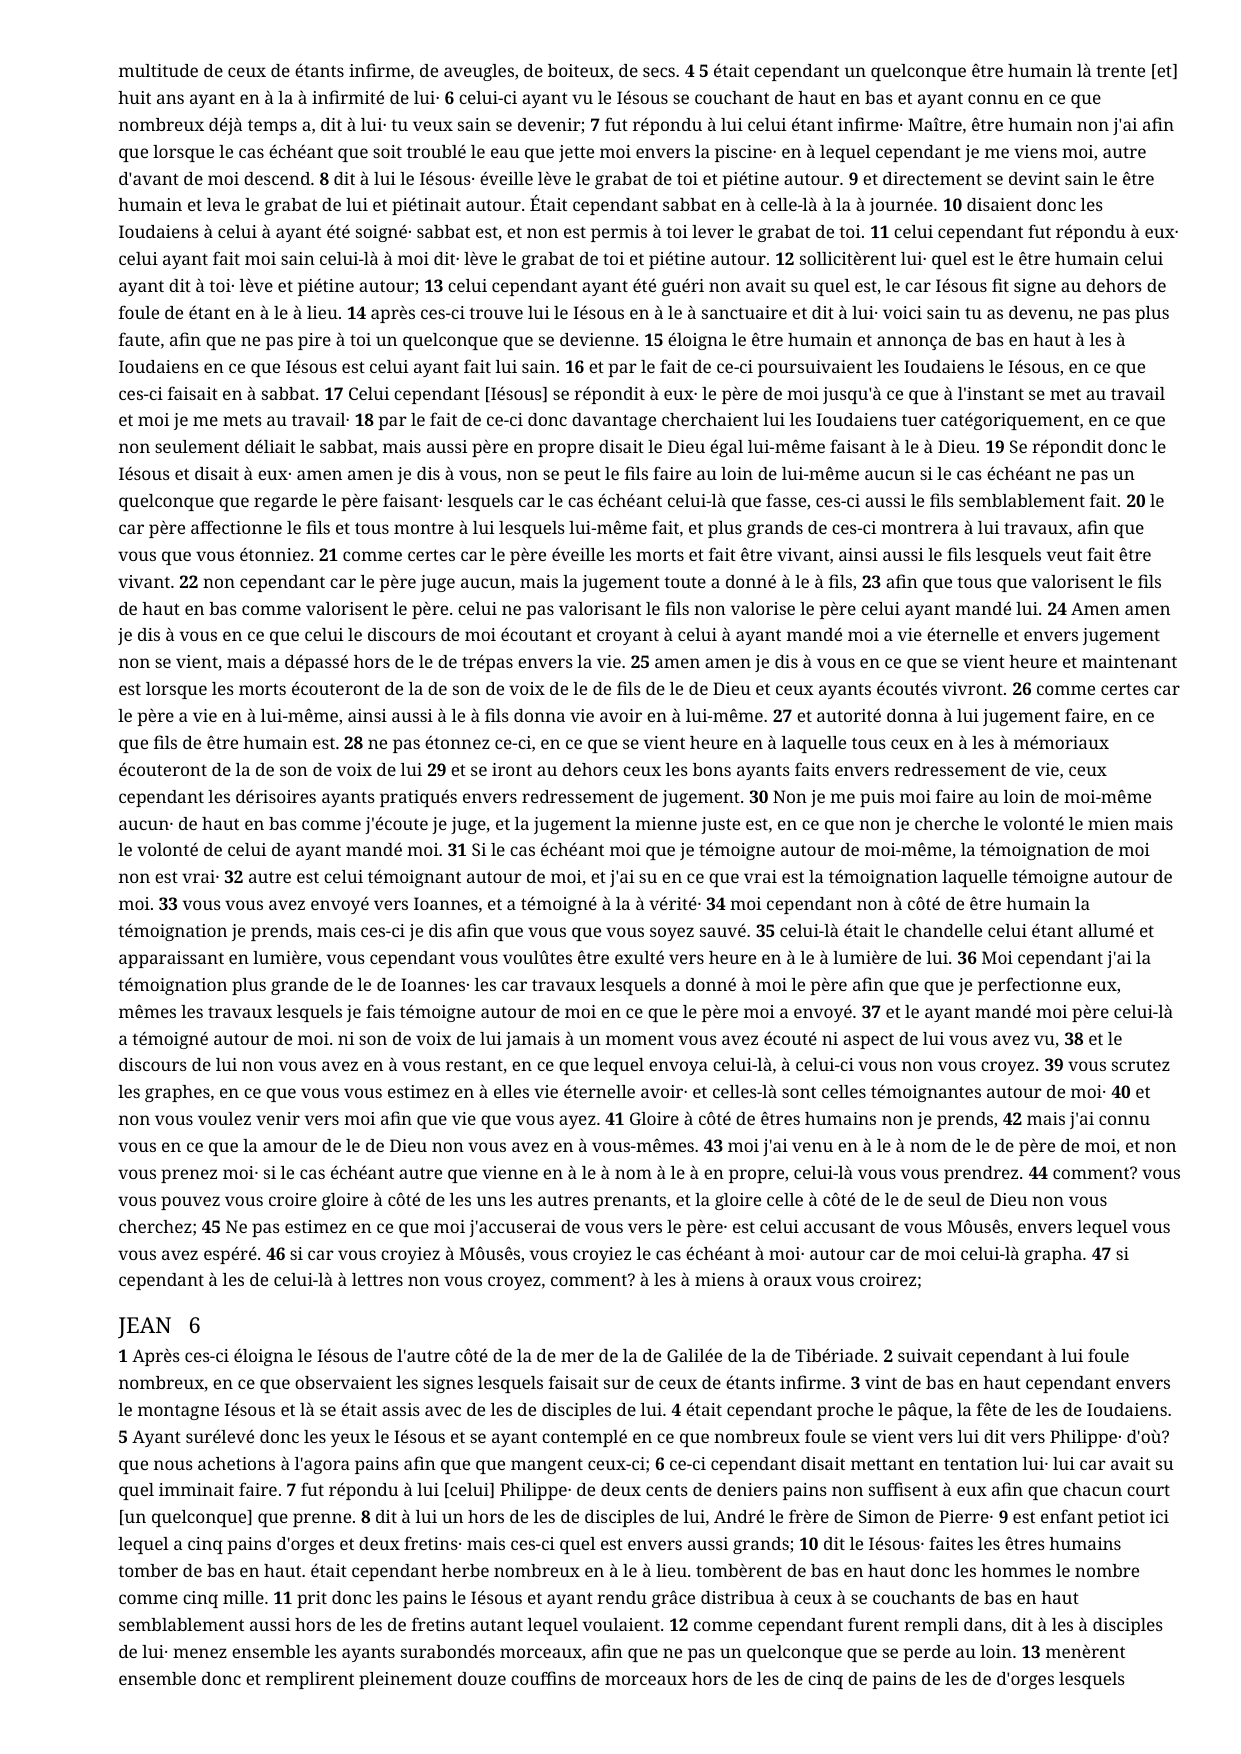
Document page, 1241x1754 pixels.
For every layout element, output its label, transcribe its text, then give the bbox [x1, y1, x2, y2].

text 1 Après ces-ci éloigna le Iésous de l'autre côté de la de mer de la de Galilée de la de Tibériade. 2 suivait cependant à lui foule nombreux, en ce que observaient les signes lesquels faisait sur de ceux de étants infirme. 3 vint de bas en haut cependant envers le montagne Iésous et là se était assis avec de les de disciples de lui. 4 était cependant proche le pâque, la fête de les de Ioudaiens. 5 Ayant surélevé donc les yeux le Iésous et se ayant contemplé en ce que nombreux foule se vient vers lui dit vers Philippe· d'où? que nous achetions à l'agora pains afin que que mangent ceux-ci; 6 ce-ci cependant disait mettant en tentation lui· lui car avait su quel imminait faire. 7 fut répondu à lui [celui] Philippe· de deux cents de deniers pains non suffisent à eux afin que chacun court [un quelconque] que prenne. 8 dit à lui un hors de les de disciples de lui, André le frère de Simon de Pierre· 9 est enfant petiot ici lequel a cinq pains d'orges et deux fretins· mais ces-ci quel est envers aussi grands; 10 dit le Iésous· faites les êtres humains tomber de bas en haut. était cependant herbe nombreux en à le à lieu. tombèrent de bas en haut donc les hommes le nombre comme cinq mille. 11 prit donc les pains le Iésous et ayant rendu grâce distribua à ceux à se couchants de bas en haut semblablement aussi hors de les de fretins autant lequel voulaient. 12 comme cependant furent rempli dans, dit à les à disciples de lui· menez ensemble les ayants surabondés morceaux, afin que ne pas un quelconque que se perde au loin. 13 menèrent ensemble donc et remplirent pleinement douze couffins de morceaux hors de les de cinq de pains de les de d'orges lesquels [118, 1344, 1181, 1690]
text JEAN 6 [118, 1310, 1181, 1340]
text multitude de ceux de étants infirme, de aveugles, de boiteux, de secs. 4 5 était cependant un quelconque être humain là trente [et] huit ans ayant en à la à infirmité de lui· 6 celui-ci ayant vu le Iésous se couchant de haut en bas et ayant connu en ce que nombreux déjà temps a, dit à lui· tu veux sain se devenir; 7 fut répondu à lui celui étant infirme· Maître, être humain non j'ai afin que lorsque le cas échéant que soit troublé le eau que jette moi envers la piscine· en à lequel cependant je me viens moi, autre d'avant de moi descend. 8 dit à lui le Iésous· éveille lève le grabat de toi et piétine autour. 9 et directement se devint sain le être humain et leva le grabat de lui et piétinait autour. Était cependant sabbat en à celle-là à la à journée. 10 disaient donc les Ioudaiens à celui à ayant été soigné· sabbat est, et non est permis à toi lever le grabat de toi. 11 celui cependant fut répondu à eux· celui ayant fait moi sain celui-là à moi dit· lève le grabat de toi et piétine autour. 12 sollicitèrent lui· quel est le être humain celui ayant dit à toi· lève et piétine autour; 13 celui cependant ayant été guéri non avait su quel est, le car Iésous fit signe au dehors de foule de étant en à le à lieu. 14 après ces-ci trouve lui le Iésous en à le à sanctuaire et dit à lui· voici sain tu as devenu, ne pas plus faute, afin que ne pas pire à toi un quelconque que se devienne. 15 éloigna le être humain et annonça de bas en haut à les à Ioudaiens en ce que Iésous est celui ayant fait lui sain. 16 et par le fait de ce-ci poursuivaient les Ioudaiens le Iésous, en ce que ces-ci faisait en à sabbat. 17 Celui cependant [Iésous] se répondit à eux· le père de moi jusqu'à ce que à l'instant se met au travail et moi je me mets au travail· 18 par le fait de ce-ci donc davantage cherchaient lui les Ioudaiens tuer catégoriquement, en ce que non seulement déliait le sabbat, mais aussi père en propre disait le Dieu égal lui-même faisant à le à Dieu. 19 Se répondit donc le Iésous et disait à eux· amen amen je dis à vous, non se peut le fils faire au loin de lui-même aucun si le cas échéant ne pas un quelconque que regarde le père faisant· lesquels car le cas échéant celui-là que fasse, ces-ci aussi le fils semblablement fait. 20 le car père affectionne le fils et tous montre à lui lesquels lui-même fait, et plus grands de ces-ci montrera à lui travaux, afin que vous que vous étonniez. 21 comme certes car le père éveille les morts et fait être vivant, ainsi aussi le fils lesquels veut fait être vivant. 22 non cependant car le père juge aucun, mais la jugement toute a donné à le à fils, 23 afin que tous que valorisent le fils de haut en bas comme valorisent le père. celui ne pas valorisant le fils non valorise le père celui ayant mandé lui. 24 Amen amen je dis à vous en ce que celui le discours de moi écoutant et croyant à celui à ayant mandé moi a vie éternelle et envers jugement non se vient, mais a dépassé hors de le de trépas envers la vie. 25 amen amen je dis à vous en ce que se vient heure et maintenant est lorsque les morts écouteront de la de son de voix de le de fils de le de Dieu et ceux ayants écoutés vivront. 26 comme certes car le père a vie en à lui-même, ainsi aussi à le à fils donna vie avoir en à lui-même. 27 et autorité donna à lui jugement faire, en ce que fils de être humain est. 28 ne pas étonnez ce-ci, en ce que se vient heure en à laquelle tous ceux en à les à mémoriaux écouteront de la de son de voix de lui 29 et se iront au dehors ceux les bons ayants faits envers redressement de vie, ceux cependant les dérisoires ayants pratiqués envers redressement de jugement. 30 Non je me puis moi faire au loin de moi-même aucun· de haut en bas comme j'écoute je juge, et la jugement la mienne juste est, en ce que non je cherche le volonté le mien mais le volonté de celui de ayant mandé moi. 31 Si le cas échéant moi que je témoigne autour de moi-même, la témoignation de moi non est vrai· 32 autre est celui témoignant autour de moi, et j'ai su en ce que vrai est la témoignation laquelle témoigne autour de moi. 33 vous vous avez envoyé vers Ioannes, et a témoigné à la à vérité· 34 moi cependant non à côté de être humain la témoignation je prends, mais ces-ci je dis afin que vous que vous soyez sauvé. 35 celui-là était le chandelle celui étant allumé et apparaissant en lumière, vous cependant vous voulûtes être exulté vers heure en à le à lumière de lui. 36 Moi cependant j'ai la témoignation plus grande de le de Ioannes· les car travaux lesquels a donné à moi le père afin que que je perfectionne eux, mêmes les travaux lesquels je fais témoigne autour de moi en ce que le père moi a envoyé. 37 et le ayant mandé moi père celui-là a témoigné autour de moi. ni son de voix de lui jamais à un moment vous avez écouté ni aspect de lui vous avez vu, 38 et le discours de lui non vous avez en à vous restant, en ce que lequel envoya celui-là, à celui-ci vous non vous croyez. 39 vous scrutez les graphes, en ce que vous vous estimez en à elles vie éternelle avoir· et celles-là sont celles témoignantes autour de moi· 40 et non vous voulez venir vers moi afin que vie que vous ayez. 41 Gloire à côté de êtres humains non je prends, 42 mais j'ai connu vous en ce que la amour de le de Dieu non vous avez en à vous-mêmes. 43 moi j'ai venu en à le à nom de le de père de moi, et non vous prenez moi· si le cas échéant autre que vienne en à le à nom à le à en propre, celui-là vous vous prendrez. 44 comment? vous vous pouvez vous croire gloire à côté de les uns les autres prenants, et la gloire celle à côté de le de seul de Dieu non vous cherchez; 45 Ne pas estimez en ce que moi j'accuserai de vous vers le père· est celui accusant de vous Môusês, envers lequel vous vous avez espéré. 46 si car vous croyiez à Môusês, vous croyiez le cas échéant à moi· autour car de moi celui-là grapha. 47 si cependant à les de celui-là à lettres non vous croyez, comment? à les à miens à oraux vous croirez; [118, 59, 1181, 1292]
